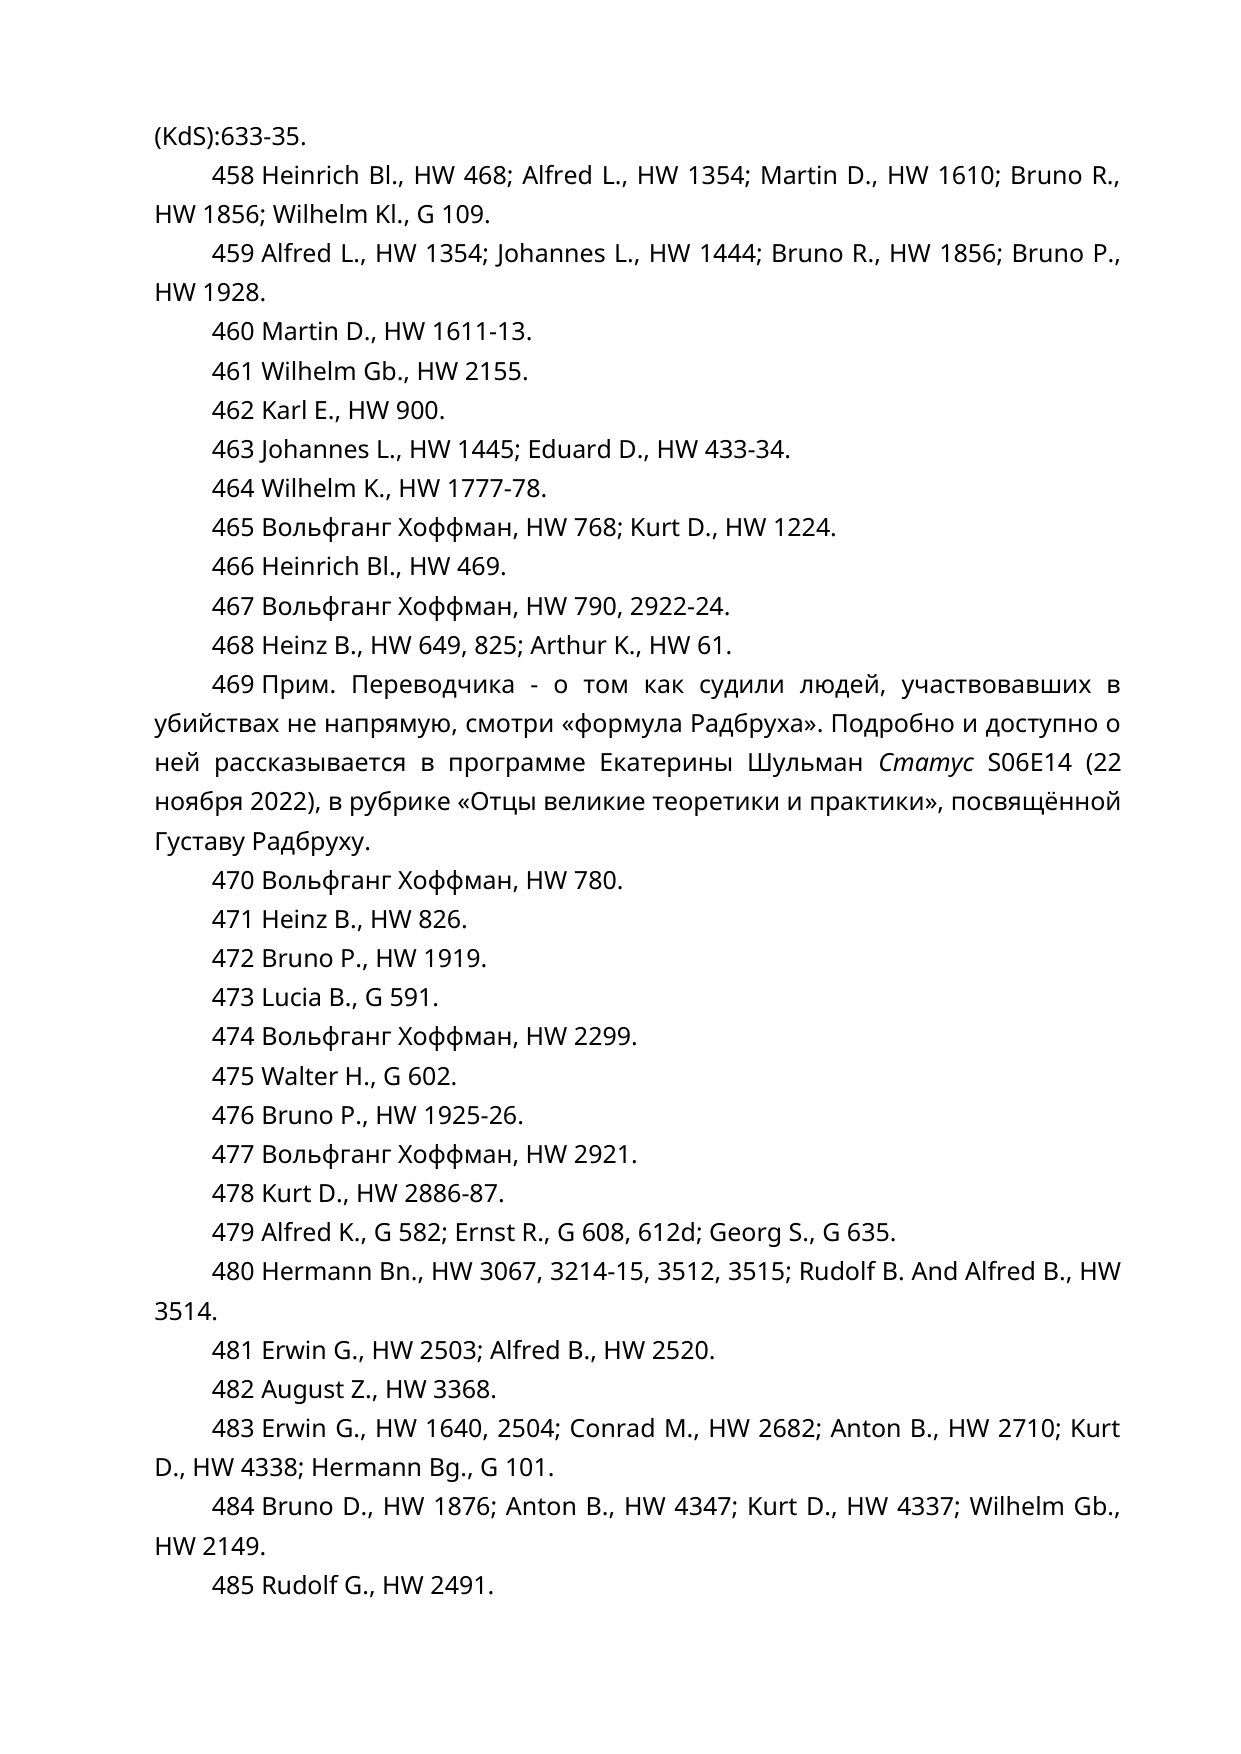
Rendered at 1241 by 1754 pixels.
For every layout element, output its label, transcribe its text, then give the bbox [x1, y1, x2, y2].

text August Z., HW 3368. [118, 1371, 1122, 1406]
text Bruno D., HW 1876; Anton B., HW 4347; Kurt D., HW 4337; Wilhelm Gb., HW 2149. [118, 1489, 1122, 1562]
text (KdS):633-35. [118, 118, 1122, 152]
text Вольфганг Хоффман, HW 790, 2922-24. [118, 588, 1122, 622]
text Alfred K., G 582; Ernst R., G 608, 612d; Georg S., G 635. [118, 1215, 1122, 1249]
text Heinz B., HW 826. [118, 901, 1122, 936]
text Вольфганг Хоффман, HW 2299. [118, 1019, 1122, 1053]
text Вольфганг Хоффман, HW 2921. [118, 1136, 1122, 1171]
text Прим. Переводчика - о том как судили людей, участвовавших в убийствах не напрямую, смотри «формула Радбруха». Подробно и доступно о ней рассказывается в программе Екатерины Шульман Статус S06E14 (22 ноября 2022), в рубрике «Отцы великие теоретики и практики», посвящённой Густаву Радбруху. [118, 666, 1122, 857]
text Hermann Bn., HW 3067, 3214-15, 3512, 3515; Rudolf B. And Alfred B., HW 3514. [118, 1254, 1122, 1327]
text Johannes L., HW 1445; Eduard D., HW 433-34. [118, 431, 1122, 466]
text Lucia B., G 591. [118, 980, 1122, 1014]
text Erwin G., HW 2503; Alfred B., HW 2520. [118, 1332, 1122, 1366]
text Walter H., G 602. [118, 1058, 1122, 1092]
text Heinrich Bl., HW 468; Alfred L., HW 1354; Martin D., HW 1610; Bruno R., HW 1856; Wilhelm Kl., G 109. [118, 157, 1122, 231]
text Karl E., HW 900. [118, 392, 1122, 426]
text Wilhelm K., HW 1777-78. [118, 471, 1122, 505]
text Martin D., HW 1611-13. [118, 314, 1122, 348]
text Alfred L., HW 1354; Johannes L., HW 1444; Bruno R., HW 1856; Bruno P., HW 1928. [118, 236, 1122, 309]
text Bruno P., HW 1919. [118, 941, 1122, 975]
text Вольфганг Хоффман, HW 780. [118, 862, 1122, 896]
text Kurt D., HW 2886-87. [118, 1176, 1122, 1210]
text Bruno P., HW 1925-26. [118, 1097, 1122, 1131]
text Rudolf G., HW 2491. [118, 1567, 1122, 1601]
text Wilhelm Gb., HW 2155. [118, 353, 1122, 387]
text Erwin G., HW 1640, 2504; Conrad M., HW 2682; Anton B., HW 2710; Kurt D., HW 4338; Hermann Bg., G 101. [118, 1411, 1122, 1484]
text Heinrich Bl., HW 469. [118, 549, 1122, 583]
text Heinz B., HW 649, 825; Arthur K., HW 61. [118, 627, 1122, 661]
text Вольфганг Хоффман, HW 768; Kurt D., HW 1224. [118, 510, 1122, 544]
